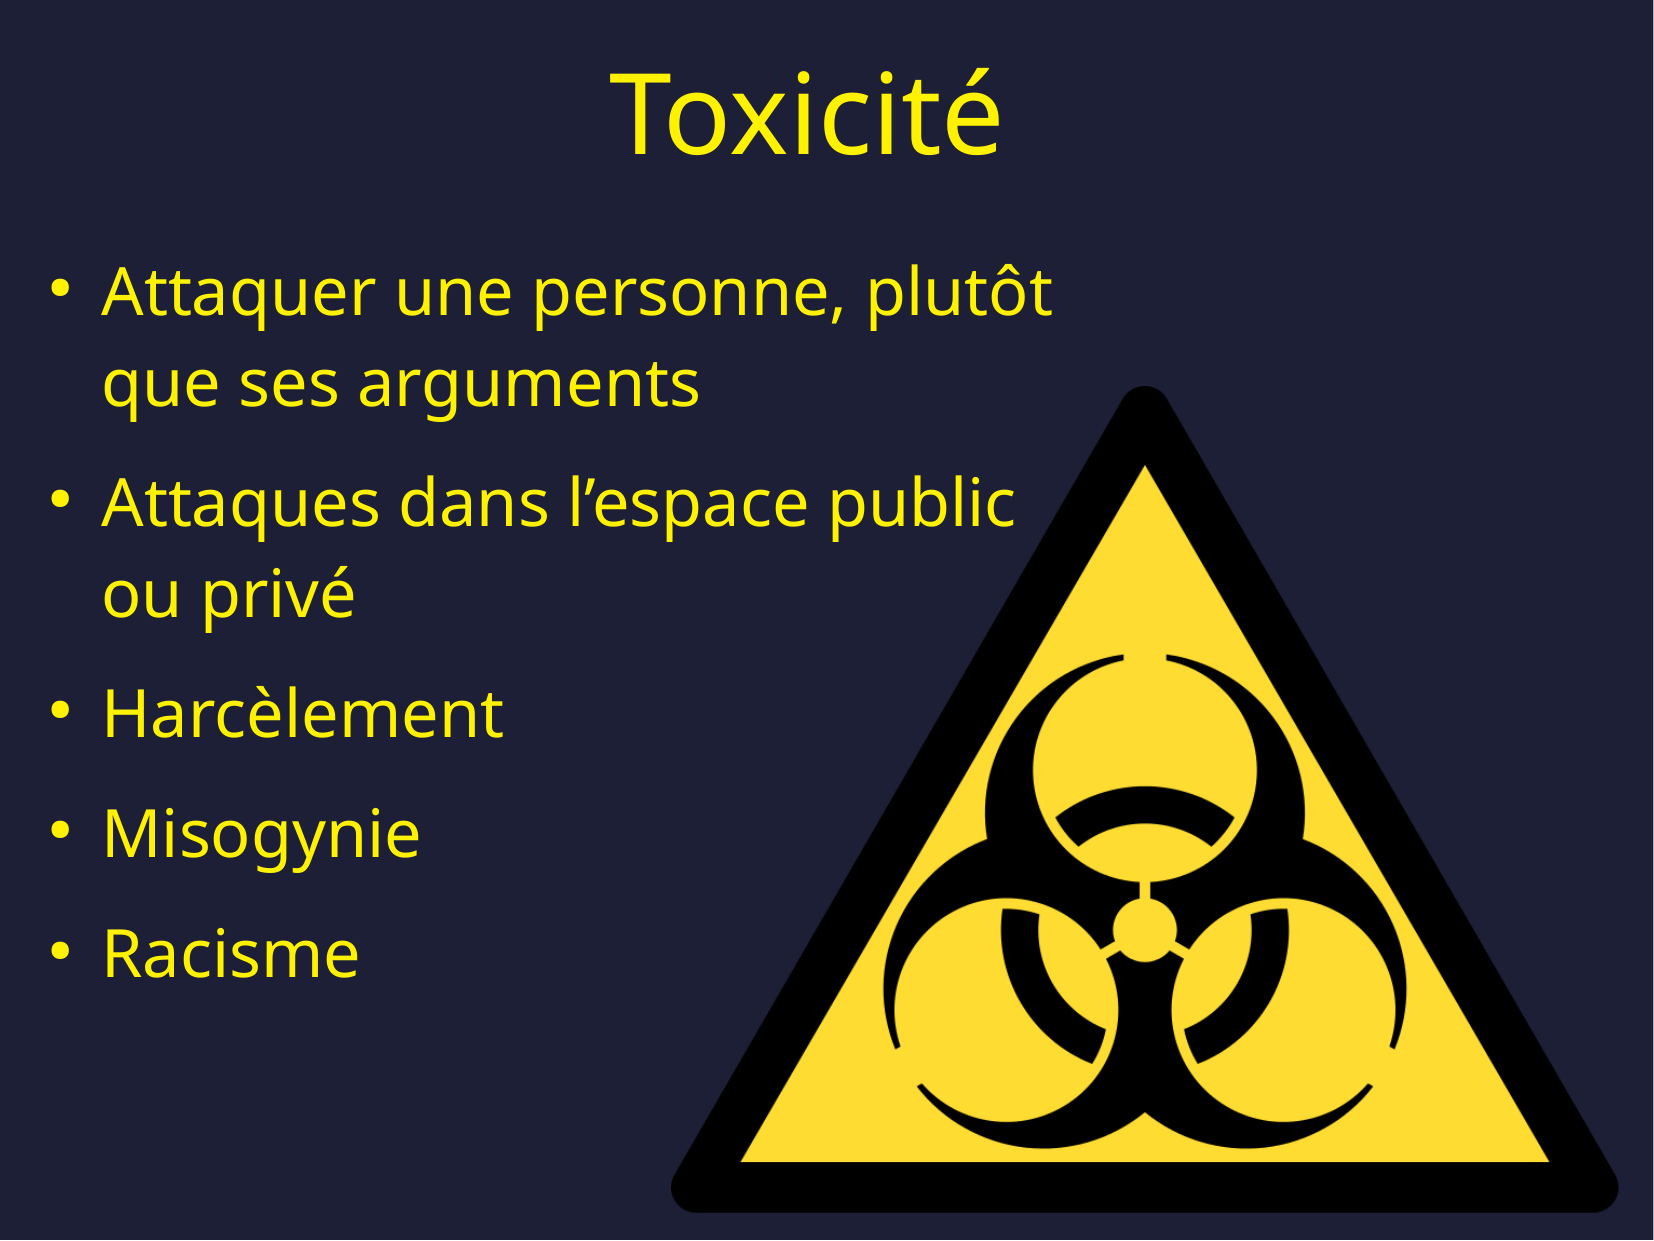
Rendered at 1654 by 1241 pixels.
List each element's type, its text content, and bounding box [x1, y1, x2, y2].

text_box Toxicité [594, 27, 1124, 168]
list Attaquer une personne, plutôt que ses arguments Attaques dans l’espace public ou privé Harcèlement Misogynie Racisme [48, 244, 1102, 1241]
picture [1102, 386, 1619, 1215]
